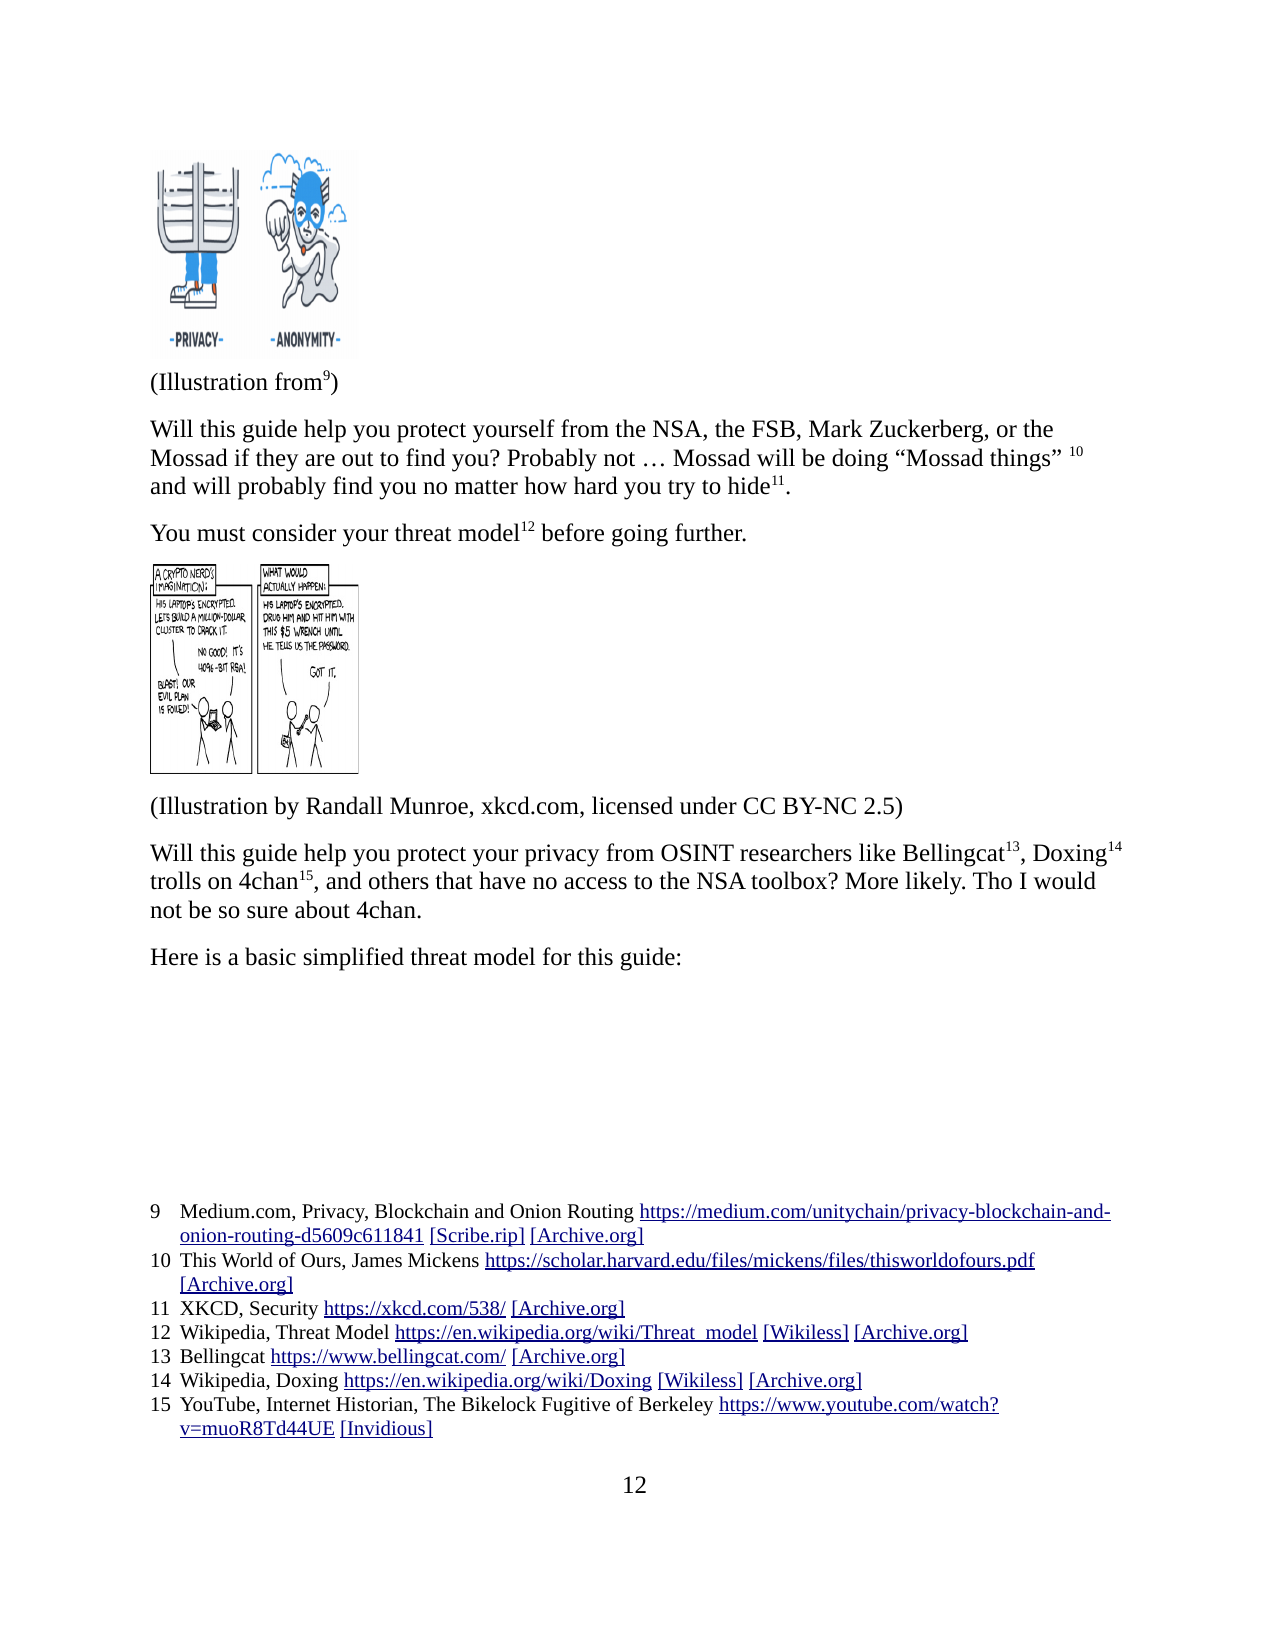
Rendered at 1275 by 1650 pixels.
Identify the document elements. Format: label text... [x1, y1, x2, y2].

text Bellingcat https://www.bellingcat.com/ [Archive.org] [150, 1344, 1125, 1368]
text YouTube, Internet Historian, The Bikelock Fugitive of Berkeley https://www.youtube.com/watch?v=muoR8Td44UE [Invidious] [150, 1392, 1125, 1440]
text (Illustration by Randall Munroe, xkcd.com, licensed under CC BY-NC 2.5) [150, 791, 1125, 820]
text XKCD, Security https://xkcd.com/538/ [Archive.org] [150, 1296, 1125, 1320]
text Medium.com, Privacy, Blockchain and Onion Routing https://medium.com/unitychain/privacy-blockchain-and-onion-routing-d5609c611841 [Scribe.rip] [Archive.org] [150, 1199, 1125, 1247]
text Here is a basic simplified threat model for this guide: [150, 942, 1125, 971]
text You must consider your threat model before going further. [150, 518, 1125, 547]
text Wikipedia, Doxing https://en.wikipedia.org/wiki/Doxing [Wikiless] [Archive.org] [150, 1368, 1125, 1392]
text (Illustration from) [150, 367, 1125, 396]
text Will this guide help you protect your privacy from OSINT researchers like Bellingcat, Doxing trolls on 4chan, and others that have no access to the NSA toolbox? More likely. Tho I would not be so sure about 4chan. [150, 838, 1125, 924]
text Will this guide help you protect yourself from the NSA, the FSB, Mark Zuckerberg, or the Mossad if they are out to find you? Probably not … Mossad will be doing “Mossad things” and will probably find you no matter how hard you try to hide. [150, 414, 1125, 500]
picture [150, 150, 359, 359]
text This World of Ours, James Mickens https://scholar.harvard.edu/files/mickens/files/thisworldofours.pdf [Archive.org] [150, 1247, 1125, 1296]
text Wikipedia, Threat Model https://en.wikipedia.org/wiki/Threat_model [Wikiless] [Archive.org] [150, 1320, 1125, 1344]
picture [150, 564, 359, 774]
